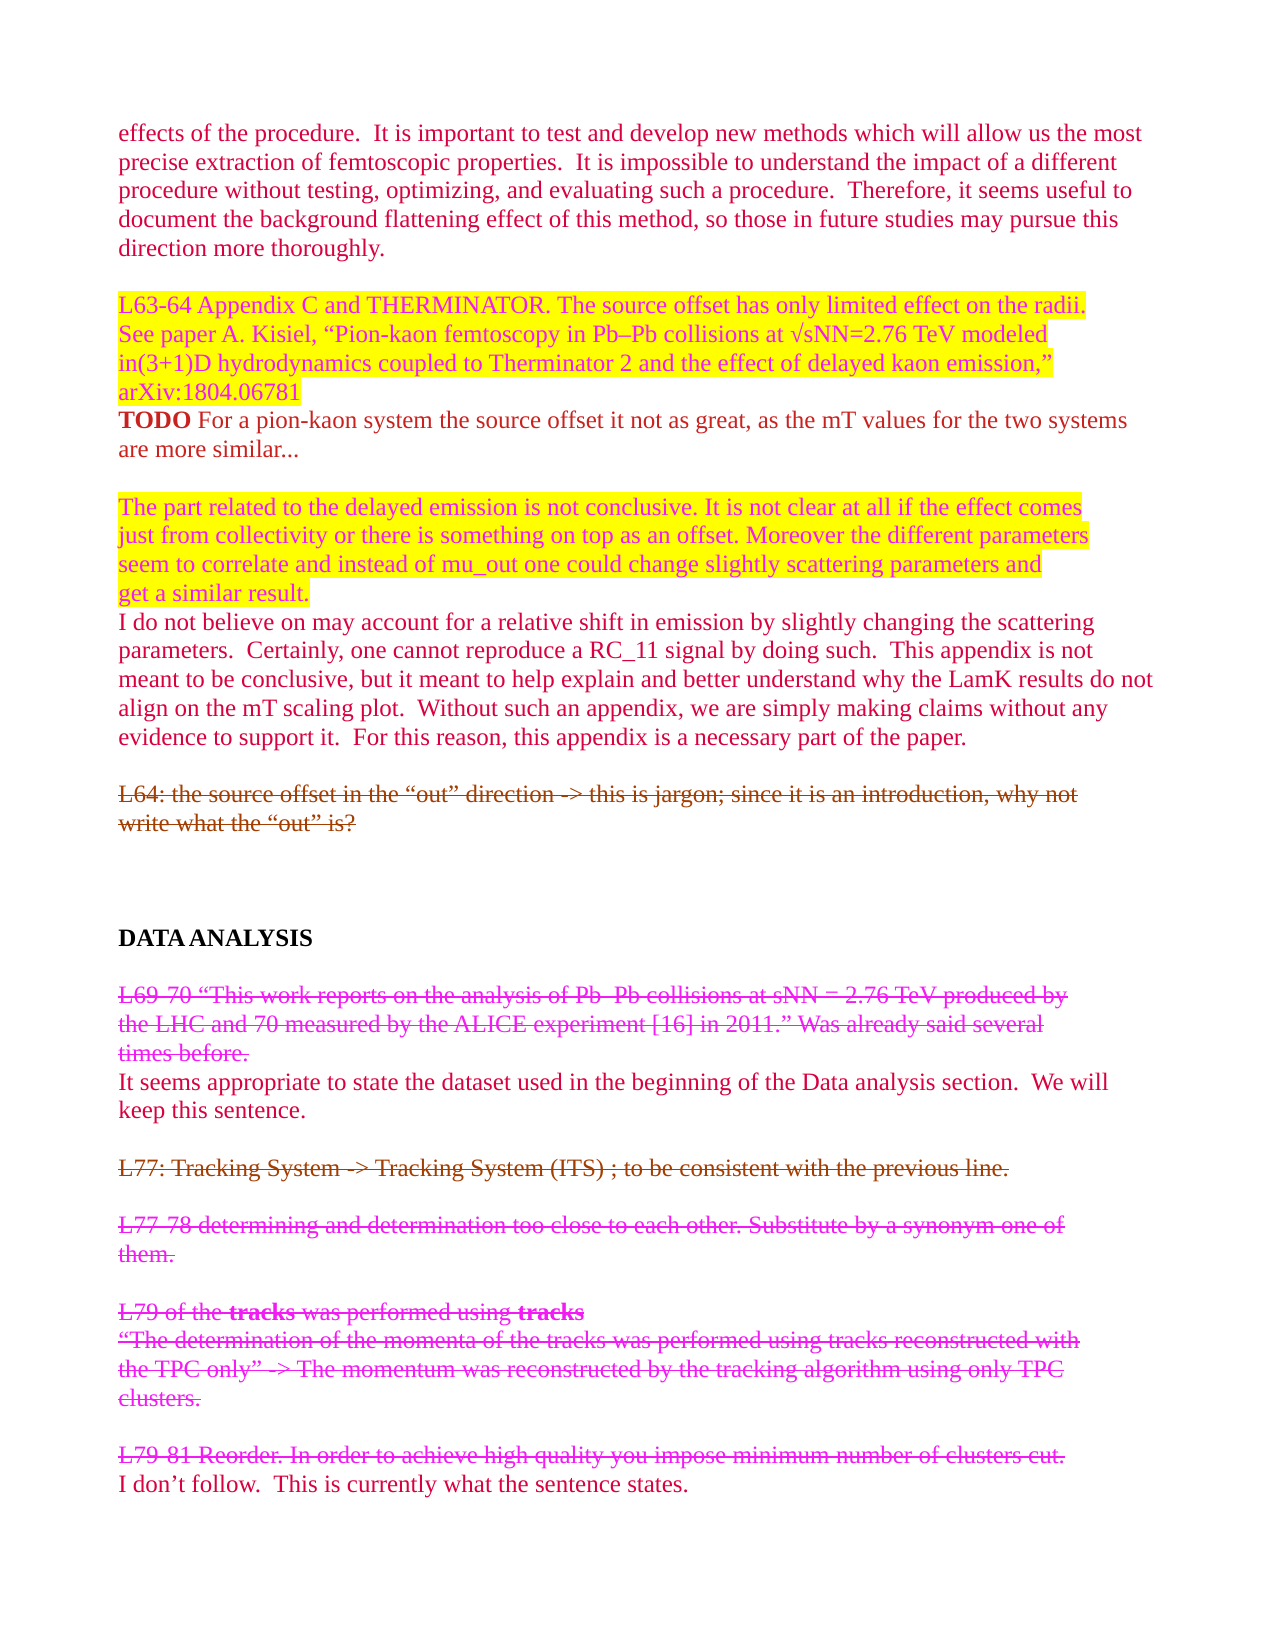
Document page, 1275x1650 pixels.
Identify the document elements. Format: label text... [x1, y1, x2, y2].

text the TPC only” -> The momentum was reconstructed by the tracking algorithm using only TPC [118, 1354, 1157, 1383]
text L79 of the tracks was performed using tracks [118, 1297, 1157, 1326]
text L64: the source offset in the “out” direction -> this is jargon; since it is an introduction, why not [118, 779, 1157, 808]
text The part related to the delayed emission is not conclusive. It is not clear at all if the effect comes [118, 492, 1157, 521]
text them. [118, 1239, 1157, 1268]
text L77-78 determining and determination too close to each other. Substitute by a synonym one of [118, 1211, 1157, 1239]
text in(3+1)D hydrodynamics coupled to Therminator 2 and the effect of delayed kaon emission,” [118, 348, 1157, 377]
text L69-70 “This work reports on the analysis of Pb–Pb collisions at sNN = 2.76 TeV produced by [118, 981, 1157, 1009]
text just from collectivity or there is something on top as an offset. Moreover the different parameters [118, 521, 1157, 549]
text “The determination of the momenta of the tracks was performed using tracks reconstructed with [118, 1326, 1157, 1354]
text L63-64 Appendix C and THERMINATOR. The source offset has only limited effect on the radii. [118, 291, 1157, 319]
text times before. [118, 1038, 1157, 1067]
text It seems appropriate to state the dataset used in the beginning of the Data analysis section. We will keep this sentence. [118, 1067, 1157, 1124]
text DATA ANALYSIS [118, 923, 1157, 952]
text arXiv:1804.06781 [118, 377, 1157, 406]
text TODO For a pion-kaon system the source offset it not as great, as the mT values for the two systems are more similar... [118, 406, 1157, 463]
text I don’t follow. This is currently what the sentence states. [118, 1469, 1157, 1498]
text effects of the procedure. It is important to test and develop new methods which will allow us the most precise extraction of femtoscopic properties. It is impossible to understand the impact of a different procedure without testing, optimizing, and evaluating such a procedure. Therefore, it seems useful to document the background flattening effect of this method, so those in future studies may pursue this direction more thoroughly. [118, 118, 1157, 262]
text I do not believe on may account for a relative shift in emission by slightly changing the scattering parameters. Certainly, one cannot reproduce a RC_11 signal by doing such. This appendix is not meant to be conclusive, but it meant to help explain and better understand why the LamK results do not align on the mT scaling plot. Without such an appendix, we are simply making claims without any evidence to support it. For this reason, this appendix is a necessary part of the paper. [118, 607, 1157, 751]
text the LHC and 70 measured by the ALICE experiment [16] in 2011.” Was already said several [118, 1009, 1157, 1038]
text write what the “out” is? [118, 808, 1157, 837]
text get a similar result. [118, 578, 1157, 607]
text See paper A. Kisiel, “Pion-kaon femtoscopy in Pb–Pb collisions at √sNN=2.76 TeV modeled [118, 319, 1157, 348]
text seem to correlate and instead of mu_out one could change slightly scattering parameters and [118, 549, 1157, 578]
text L77: Tracking System -> Tracking System (ITS) ; to be consistent with the previous line. [118, 1153, 1157, 1182]
text clusters. [118, 1383, 1157, 1412]
text L79-81 Reorder. In order to achieve high quality you impose minimum number of clusters cut. [118, 1441, 1157, 1469]
